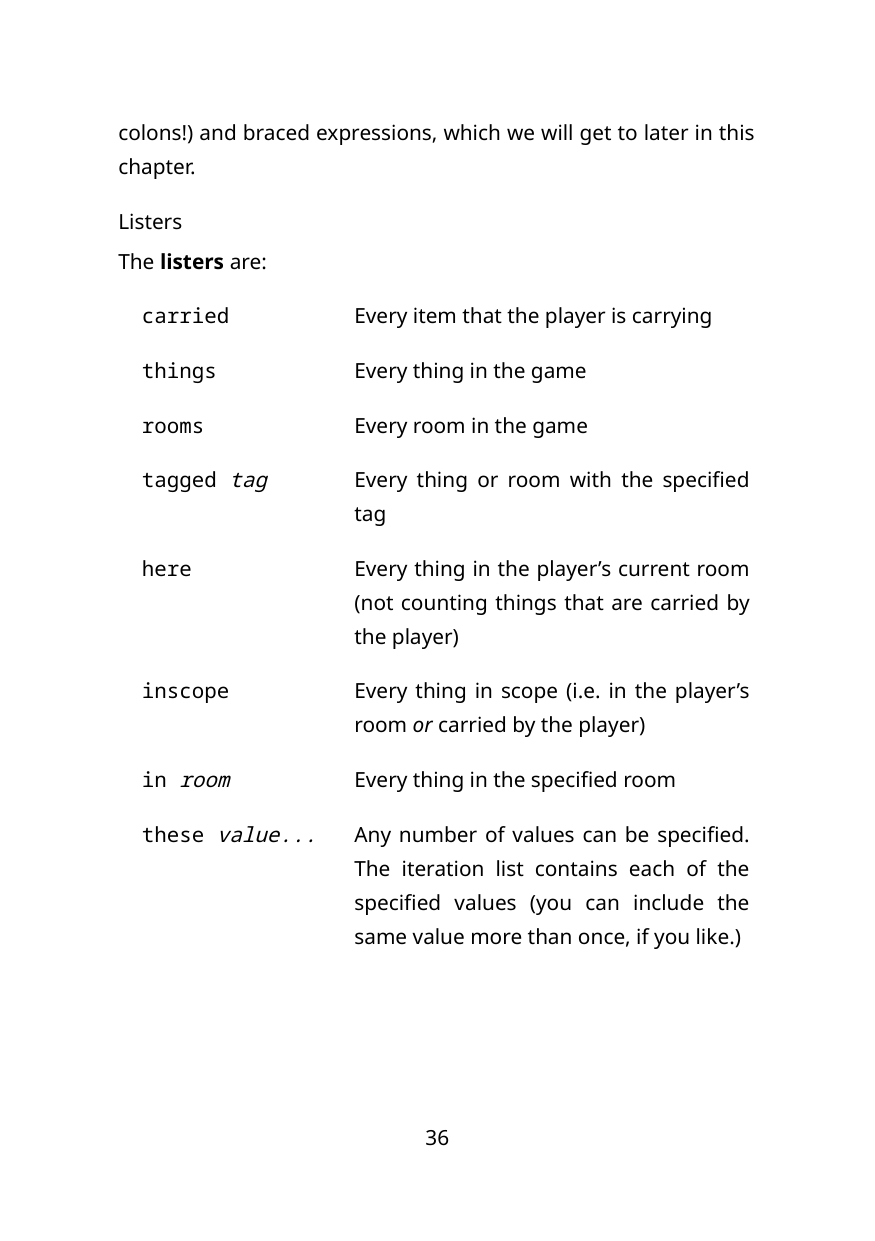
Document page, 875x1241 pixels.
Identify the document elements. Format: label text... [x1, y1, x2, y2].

table_cell tagged tag [118, 460, 348, 548]
text The listers are: [118, 247, 756, 275]
table_cell Every thing in the player’s current room (not counting things that are carried by the player) [348, 548, 756, 671]
table_cell in room [118, 759, 348, 814]
table_cell inscope [118, 671, 348, 759]
table_cell Any number of values can be specified. The iteration list contains each of the specified values (you can include the same value more than once, if you like.) [348, 814, 756, 971]
table_header carried [118, 296, 348, 350]
table_cell rooms [118, 405, 348, 460]
table_cell Every thing or room with the specified tag [348, 460, 756, 548]
table_cell Every thing in the specified room [348, 759, 756, 814]
table_cell here [118, 548, 348, 671]
table_cell Every thing in scope (i.e. in the player’s room or carried by the player) [348, 671, 756, 759]
table_header Every item that the player is carrying [348, 296, 756, 350]
text colons!) and braced expressions, which we will get to later in this chapter. [118, 118, 756, 181]
table_cell these value... [118, 814, 348, 971]
table_cell Every room in the game [348, 405, 756, 460]
table_cell Every thing in the game [348, 350, 756, 405]
subtitle Listers [118, 207, 756, 235]
table_cell things [118, 350, 348, 405]
